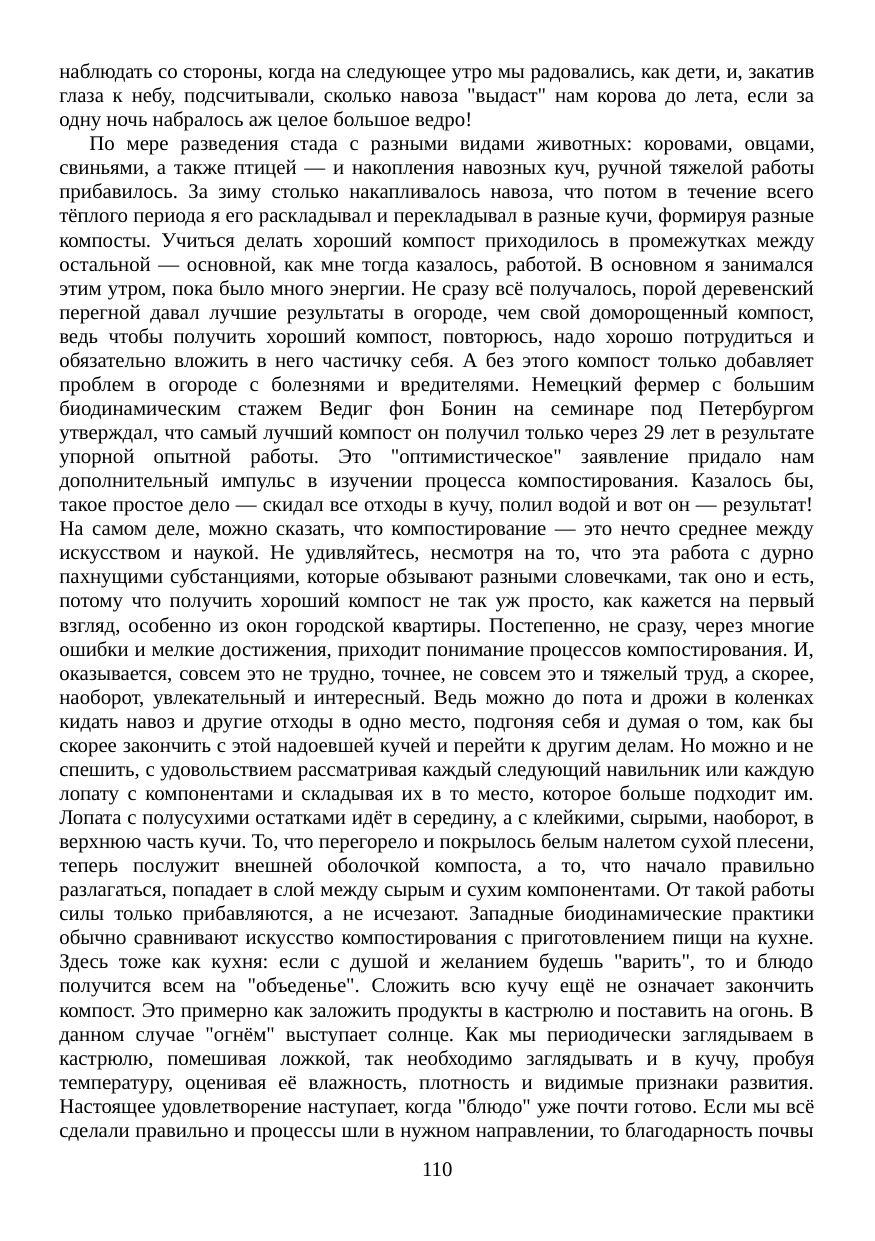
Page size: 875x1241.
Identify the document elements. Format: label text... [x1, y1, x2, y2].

text По мере разведения стада с разными видами животных: коровами, овцами, свиньями, а также птицей — и накопления навозных куч, ручной тяжелой работы прибавилось. За зиму столько накапливалось навоза, что потом в течение всего тёплого периода я его раскладывал и перекладывал в разные кучи, формируя разные компосты. Учиться делать хороший компост приходилось в промежутках между остальной — основной, как мне тогда казалось, работой. В основном я занимался этим утром, пока было много энергии. Не сразу всё получалось, порой деревенский перегной давал лучшие результаты в огороде, чем свой доморощенный компост, ведь чтобы получить хороший компост, повторюсь, надо хорошо потрудиться и обязательно вложить в него частичку себя. А без этого компост только добавляет проблем в огороде с болезнями и вредителями. Немецкий фермер с большим биодинамическим стажем Ведиг фон Бонин на семинаре под Петербургом утверждал, что самый лучший компост он получил только через 29 лет в результате упорной опытной работы. Это "оптимистическое" заявление придало нам дополнительный импульс в изучении процесса компостирования. Казалось бы, такое простое дело — скидал все отходы в кучу, полил водой и вот он — результат! На самом деле, можно сказать, что компостирование — это нечто среднее между искусством и наукой. Не удивляйтесь, несмотря на то, что эта работа с дурно пахнущими субстанциями, которые обзывают разными словечками, так оно и есть, потому что получить хороший компост не так уж просто, как кажется на первый взгляд, особенно из окон городской квартиры. Постепенно, не сразу, через многие ошибки и мелкие достижения, приходит понимание процессов компостирования. И, оказывается, совсем это не трудно, точнее, не совсем это и тяжелый труд, а скорее, наоборот, увлекательный и интересный. Ведь можно до пота и дрожи в коленках кидать навоз и другие отходы в одно место, подгоняя себя и думая о том, как бы скорее закончить с этой надоевшей кучей и перейти к другим делам. Но можно и не спешить, с удовольствием рассматривая каждый следующий навильник или каждую лопату с компонентами и складывая их в то место, которое больше подходит им. Лопата с полусухими остатками идёт в середину, а с клейкими, сырыми, наоборот, в верхнюю часть кучи. То, что перегорело и покрылось белым налетом сухой плесени, теперь послужит внешней оболочкой компоста, а то, что начало правильно разлагаться, попадает в слой между сырым и сухим компонентами. От такой работы силы только прибавляются, а не исчезают. Западные биодинамические практики обычно сравнивают искусство компостирования с приготовлением пищи на кухне. Здесь тоже как кухня: если с душой и желанием будешь "варить", то и блюдо получится всем на "объеденье". Сложить всю кучу ещё не означает закончить компост. Это примерно как заложить продукты в кастрюлю и поставить на огонь. В данном случае "огнём" выступает солнце. Как мы периодически заглядываем в кастрюлю, помешивая ложкой, так необходимо заглядывать и в кучу, пробуя температуру, оценивая её влажность, плотность и видимые признаки развития. Настоящее удовлетворение наступает, когда "блюдо" уже почти готово. Если мы всё сделали правильно и процессы шли в нужном направлении, то благодарность почвы [59, 131, 815, 1142]
text наблюдать со стороны, когда на следующее утро мы радовались, как дети, и, закатив глаза к небу, подсчитывали, сколько навоза "выдаст" нам корова до лета, если за одну ночь набралось аж целое большое ведро! [59, 59, 815, 131]
